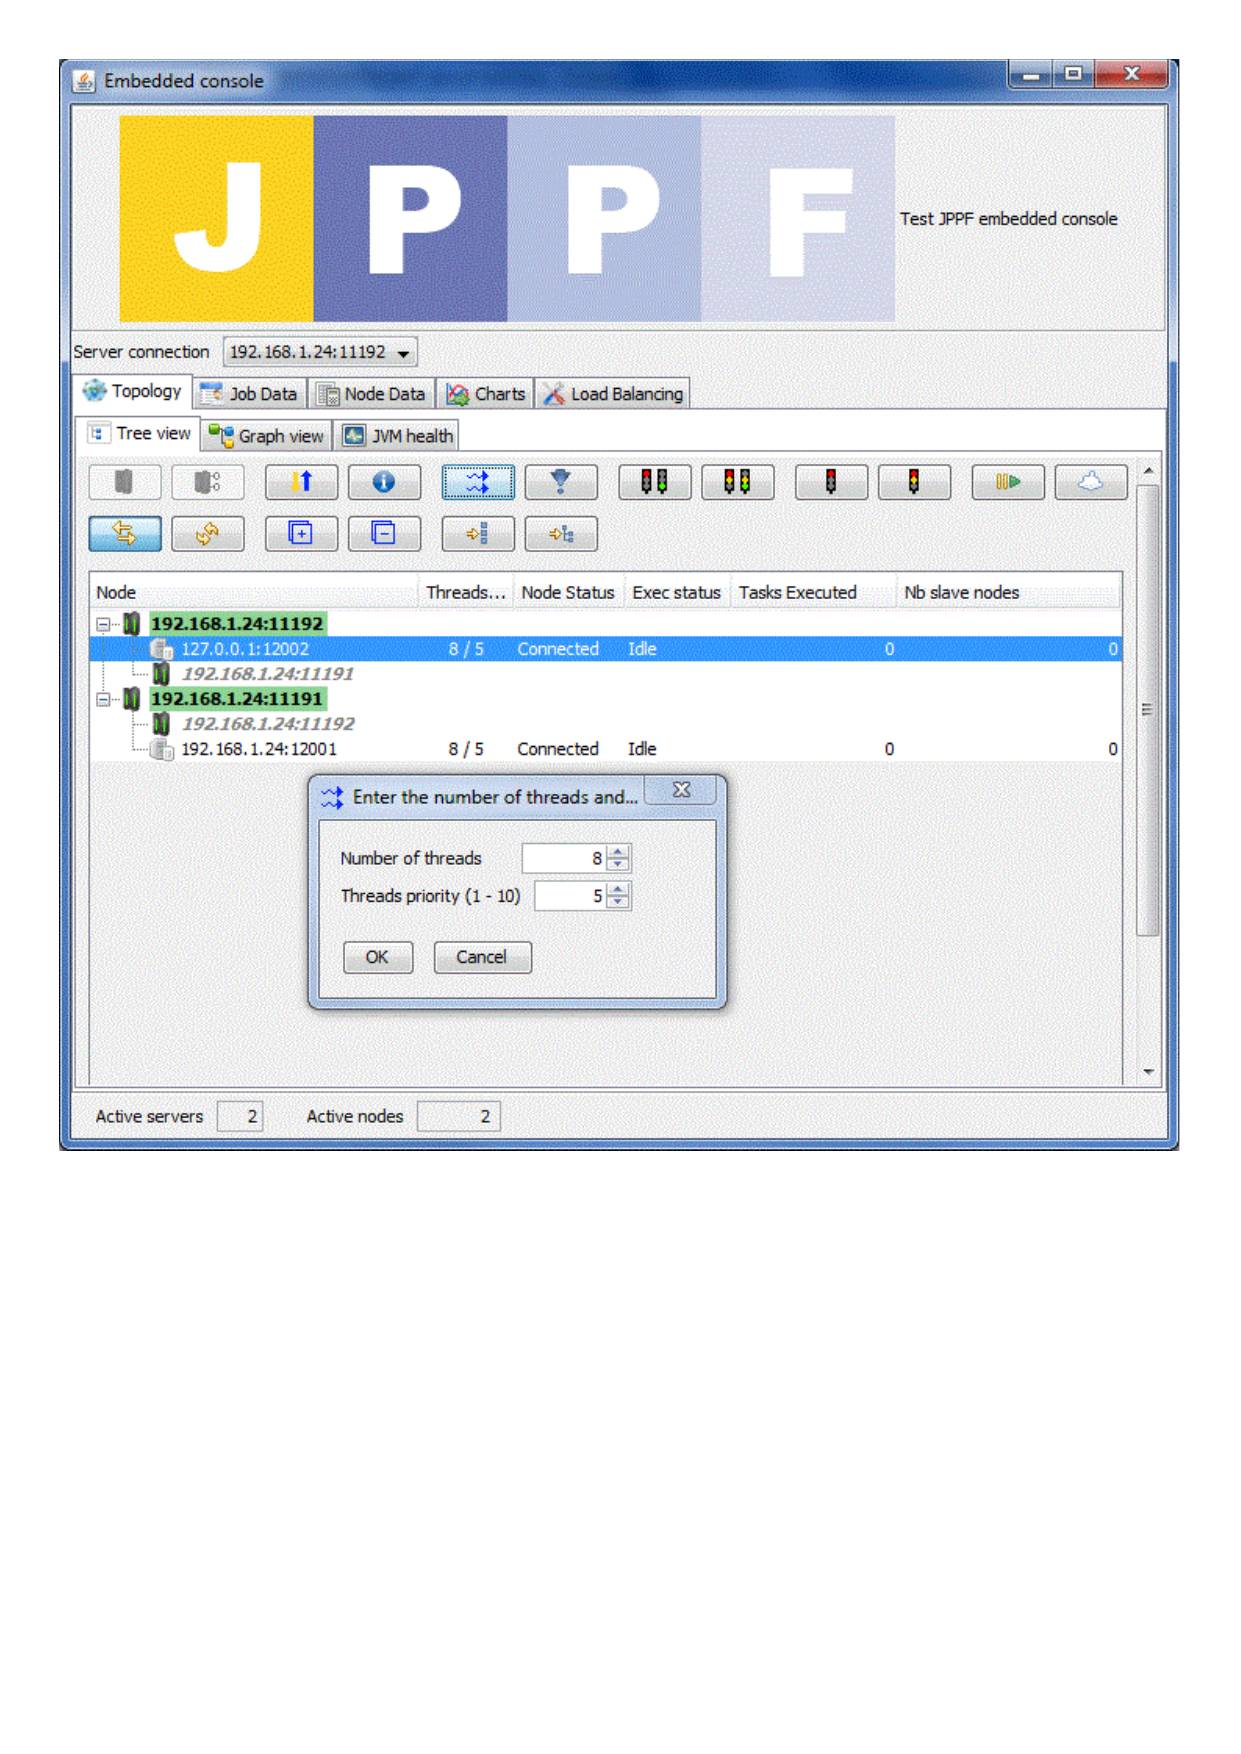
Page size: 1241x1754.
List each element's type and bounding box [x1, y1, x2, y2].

picture [59, 59, 1180, 1151]
